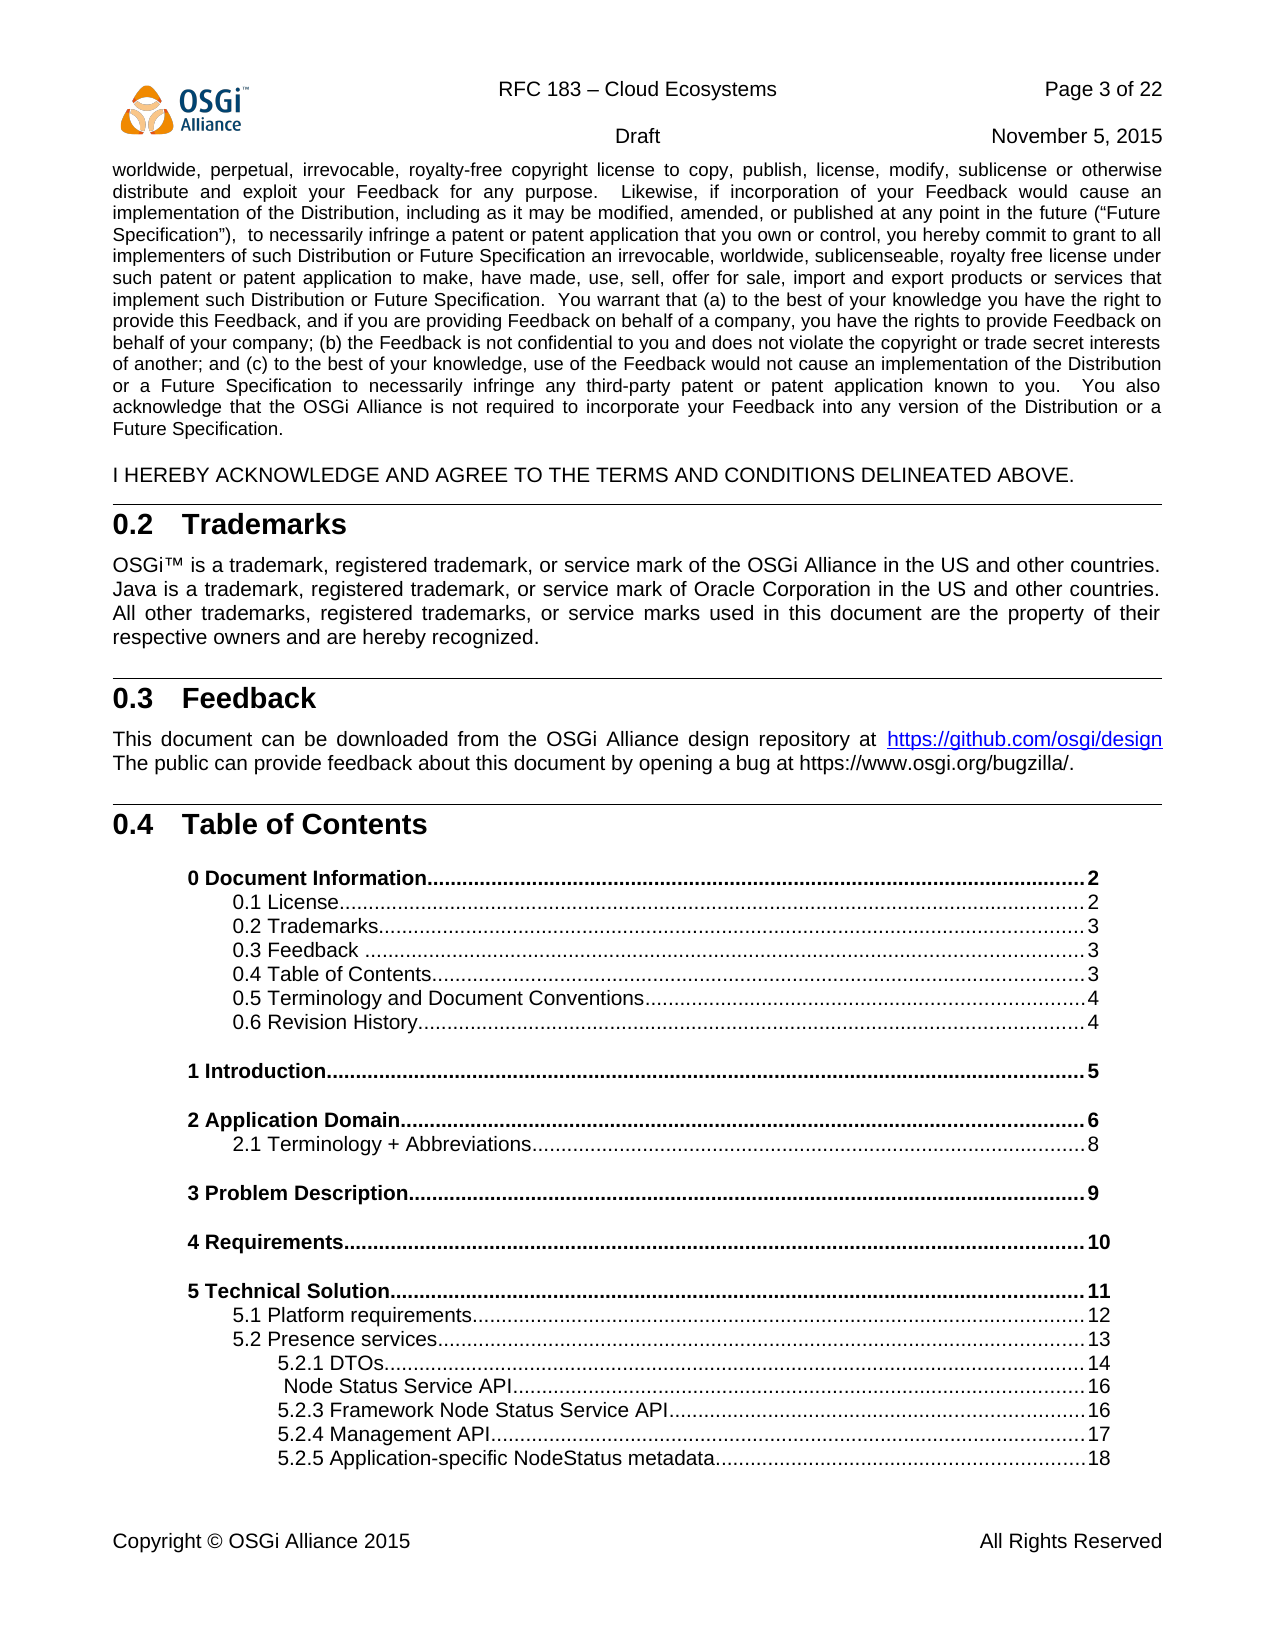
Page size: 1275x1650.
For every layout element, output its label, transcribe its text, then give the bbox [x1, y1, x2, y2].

text 0 Document Information 2 [187, 866, 1162, 890]
text 5.2.3 Framework Node Status Service API 16 [277, 1398, 1162, 1422]
text 5.2 Presence services 13 [232, 1326, 1162, 1350]
text 5.2.5 Application-specific NodeStatus metadata 18 [277, 1446, 1162, 1470]
subtitle Table of Contents [112, 805, 1162, 841]
text OSGi™ is a trademark, registered trademark, or service mark of the OSGi Alliance in the US and other countries. Java is a trademark, registered trademark, or service mark of Oracle Corporation in the US and other countries. All other trademarks, registered trademarks, or service marks used in this document are the property of their respective owners and are hereby recognized. [112, 553, 1162, 649]
text Node Status Service API 16 [277, 1374, 1162, 1398]
subtitle Feedback [112, 679, 1162, 715]
text worldwide, perpetual, irrevocable, royalty-free copyright license to copy, publish, license, modify, sublicense or otherwise distribute and exploit your Feedback for any purpose. Likewise, if incorporation of your Feedback would cause an implementation of the Distribution, including as it may be modified, amended, or published at any point in the future (“Future Specification”), to necessarily infringe a patent or patent application that you own or control, you hereby commit to grant to all implementers of such Distribution or Future Specification an irrevocable, worldwide, sublicenseable, royalty free license under such patent or patent application to make, have made, use, sell, offer for sale, import and export products or services that implement such Distribution or Future Specification. You warrant that (a) to the best of your knowledge you have the right to provide this Feedback, and if you are providing Feedback on behalf of a company, you have the rights to provide Feedback on behalf of your company; (b) the Feedback is not confidential to you and does not violate the copyright or trade secret interests of another; and (c) to the best of your knowledge, use of the Feedback would not cause an implementation of the Distribution or a Future Specification to necessarily infringe any third-party patent or patent application known to you. You also acknowledge that the OSGi Alliance is not required to incorporate your Feedback into any version of the Distribution or a Future Specification. [112, 159, 1162, 439]
picture [113, 78, 257, 142]
text 0.5 Terminology and Document Conventions 4 [232, 986, 1162, 1010]
text 0.3 Feedback 3 [232, 938, 1162, 962]
text This document can be downloaded from the OSGi Alliance design repository at https://github.com/osgi/design The public can provide feedback about this document by opening a bug at https://www.osgi.org/bugzilla/. [112, 727, 1162, 775]
text 0.1 License 2 [232, 890, 1162, 914]
text I HEREBY ACKNOWLEDGE AND AGREE TO THE TERMS AND CONDITIONS DELINEATED ABOVE. [112, 463, 1162, 487]
text 2.1 Terminology + Abbreviations 8 [232, 1132, 1162, 1156]
text 4 Requirements 10 [187, 1229, 1162, 1253]
text 2 Application Domain 6 [187, 1108, 1162, 1132]
text 5.2.1 DTOs 14 [277, 1350, 1162, 1374]
text 1 Introduction 5 [187, 1059, 1162, 1083]
text 5.2.4 Management API 17 [277, 1422, 1162, 1446]
text 5.1 Platform requirements 12 [232, 1302, 1162, 1326]
text 0.6 Revision History 4 [232, 1010, 1162, 1034]
text 5 Technical Solution 11 [187, 1278, 1162, 1302]
text 0.4 Table of Contents 3 [232, 962, 1162, 986]
text 0.2 Trademarks 3 [232, 914, 1162, 938]
text 3 Problem Description 9 [187, 1181, 1162, 1204]
subtitle Trademarks [112, 505, 1162, 541]
